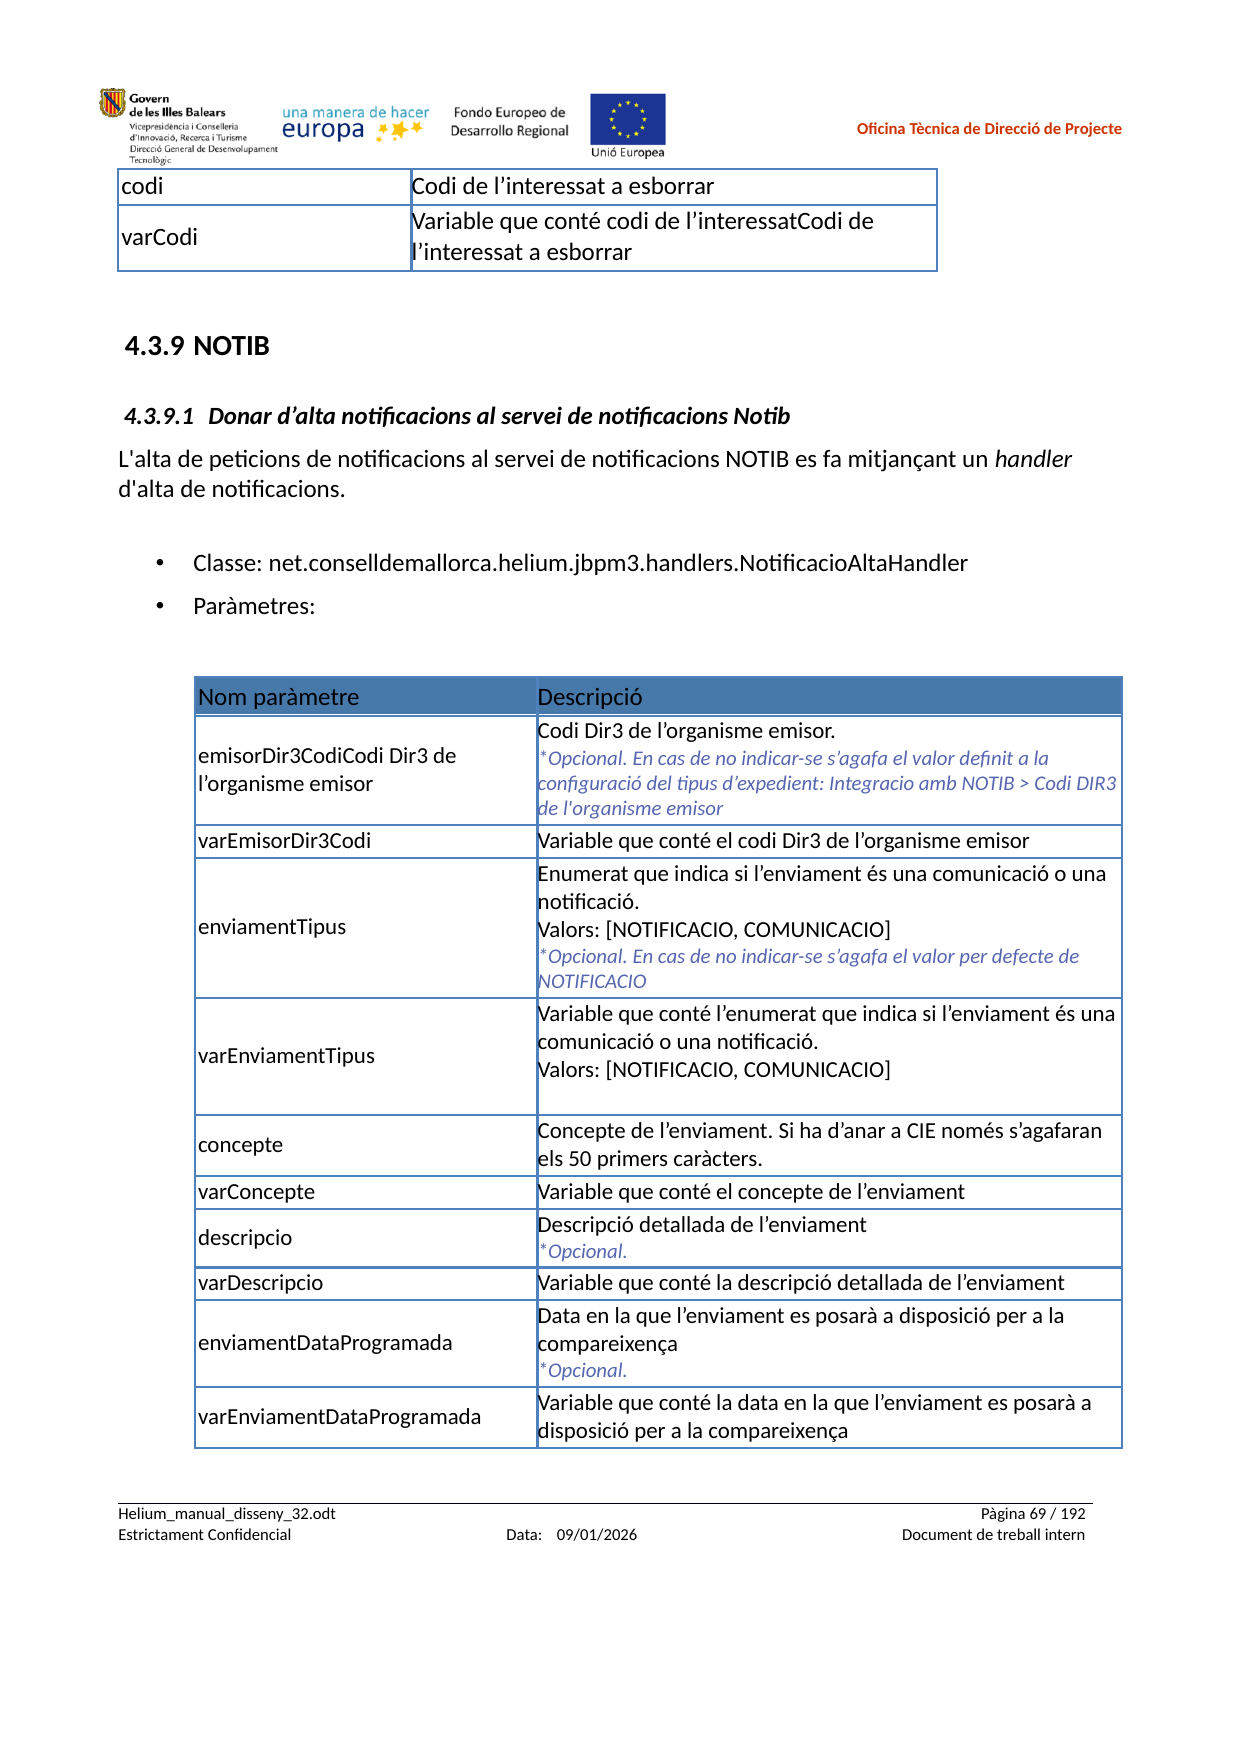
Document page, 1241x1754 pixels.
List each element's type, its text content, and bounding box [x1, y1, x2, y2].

text L'alta de peticions de notificacions al servei de notificacions NOTIB es fa mitjançant un handler d'alta de notificacions. [118, 443, 1122, 504]
subtitle NOTIB [118, 327, 1122, 363]
list Paràmetres: [156, 590, 1122, 621]
list Classe: net.conselldemallorca.helium.jbpm3.handlers.NotificacioAltaHandler [156, 547, 1122, 578]
table_cell Variable que conté la data en la que l’enviament es posarà a disposició per a la compareixença [539, 1388, 1121, 1447]
table_cell Descripció detallada de l’enviament *Opcional. [539, 1210, 1121, 1266]
subtitle Donar d’alta notificacions al servei de notificacions Notib [118, 400, 1122, 431]
picture [99, 87, 668, 166]
table_cell varDescripcio [196, 1269, 536, 1299]
table_header Descripció [539, 678, 1121, 714]
table_cell Codi Dir3 de l’organisme emisor. *Opcional. En cas de no indicar-se s’agafa el valor definit a la configuració del tipus d’expedient: Integracio amb NOTIB > Codi DIR3 de l'organisme emisor [539, 717, 1121, 824]
table_cell varEnviamentTipus [196, 999, 536, 1114]
table_cell Data en la que l’enviament es posarà a disposició per a la compareixença *Opcional. [539, 1301, 1121, 1386]
table_header Nom paràmetre [196, 678, 536, 714]
table_cell Variable que conté codi de l’interessatCodi de l’interessat a esborrar [413, 206, 936, 269]
table_cell varEmisorDir3Codi [196, 826, 536, 857]
table_cell enviamentTipus [196, 859, 536, 997]
table_cell Variable que conté el codi Dir3 de l’organisme emisor [539, 826, 1121, 857]
table_cell Codi de l’interessat a esborrar [413, 170, 936, 203]
table_cell Variable que conté el concepte de l’enviament [539, 1177, 1121, 1208]
table_cell descripcio [196, 1210, 536, 1266]
table_cell Enumerat que indica si l’enviament és una comunicació o una notificació. Valors: [NOTIFICACIO, COMUNICACIO] *Opcional. En cas de no indicar-se s’agafa el valor per defecte de NOTIFICACIO [539, 859, 1121, 997]
table_cell Variable que conté l’enumerat que indica si l’enviament és una comunicació o una notificació. Valors: [NOTIFICACIO, COMUNICACIO] [539, 999, 1121, 1114]
table_cell Variable que conté la descripció detallada de l’enviament [539, 1269, 1121, 1299]
table_cell codi [119, 170, 410, 203]
table_cell varEnviamentDataProgramada [196, 1388, 536, 1447]
table_cell varConcepte [196, 1177, 536, 1208]
table_cell Concepte de l’enviament. Si ha d’anar a CIE només s’agafaran els 50 primers caràcters. [539, 1116, 1121, 1175]
table_cell enviamentDataProgramada [196, 1301, 536, 1386]
table_cell concepte [196, 1116, 536, 1175]
table_cell varCodi [119, 206, 410, 269]
table_cell emisorDir3CodiCodi Dir3 de l’organisme emisor [196, 717, 536, 824]
